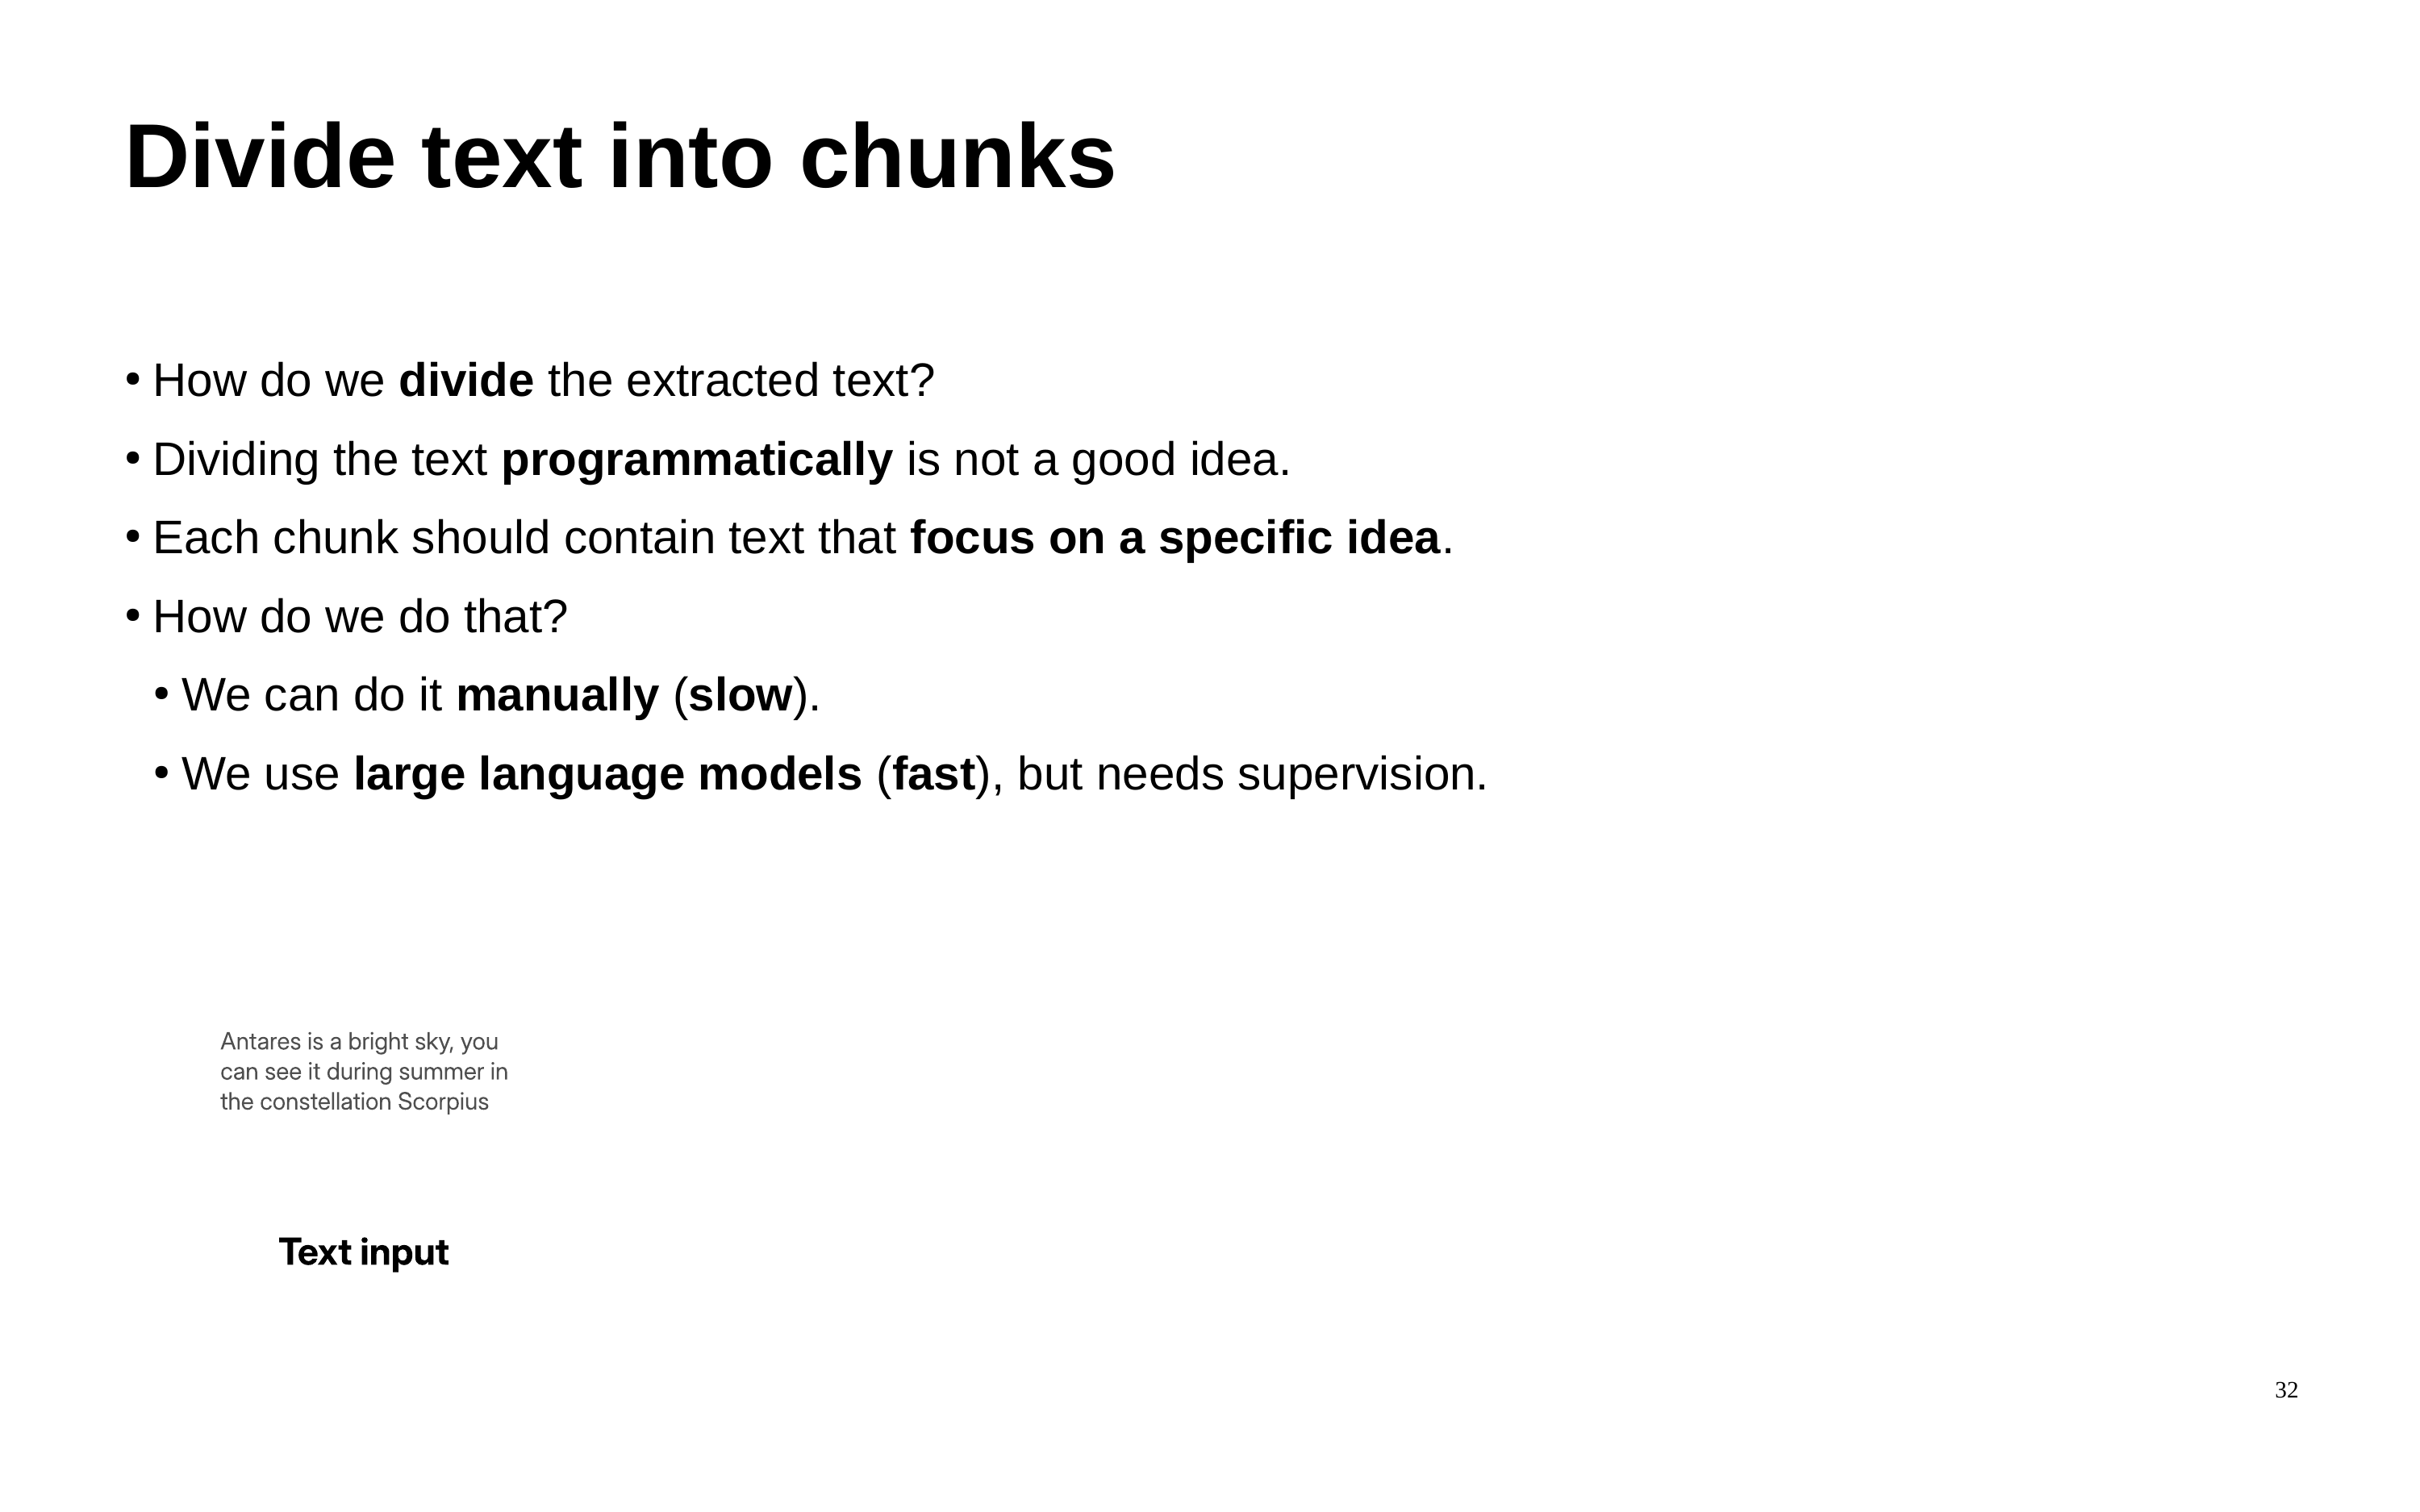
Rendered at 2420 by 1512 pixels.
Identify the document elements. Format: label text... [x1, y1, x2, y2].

picture [136, 907, 575, 1352]
text_box Divide text into chunks [112, 61, 2173, 251]
text_box How do we divide the extracted text? Dividing the text programmatically is not a good idea. Each chunk should contain text that focus on a specific idea. How do we do that? We can do it manually (slow). We use large language models (fast), but needs supervision. [112, 322, 2118, 806]
